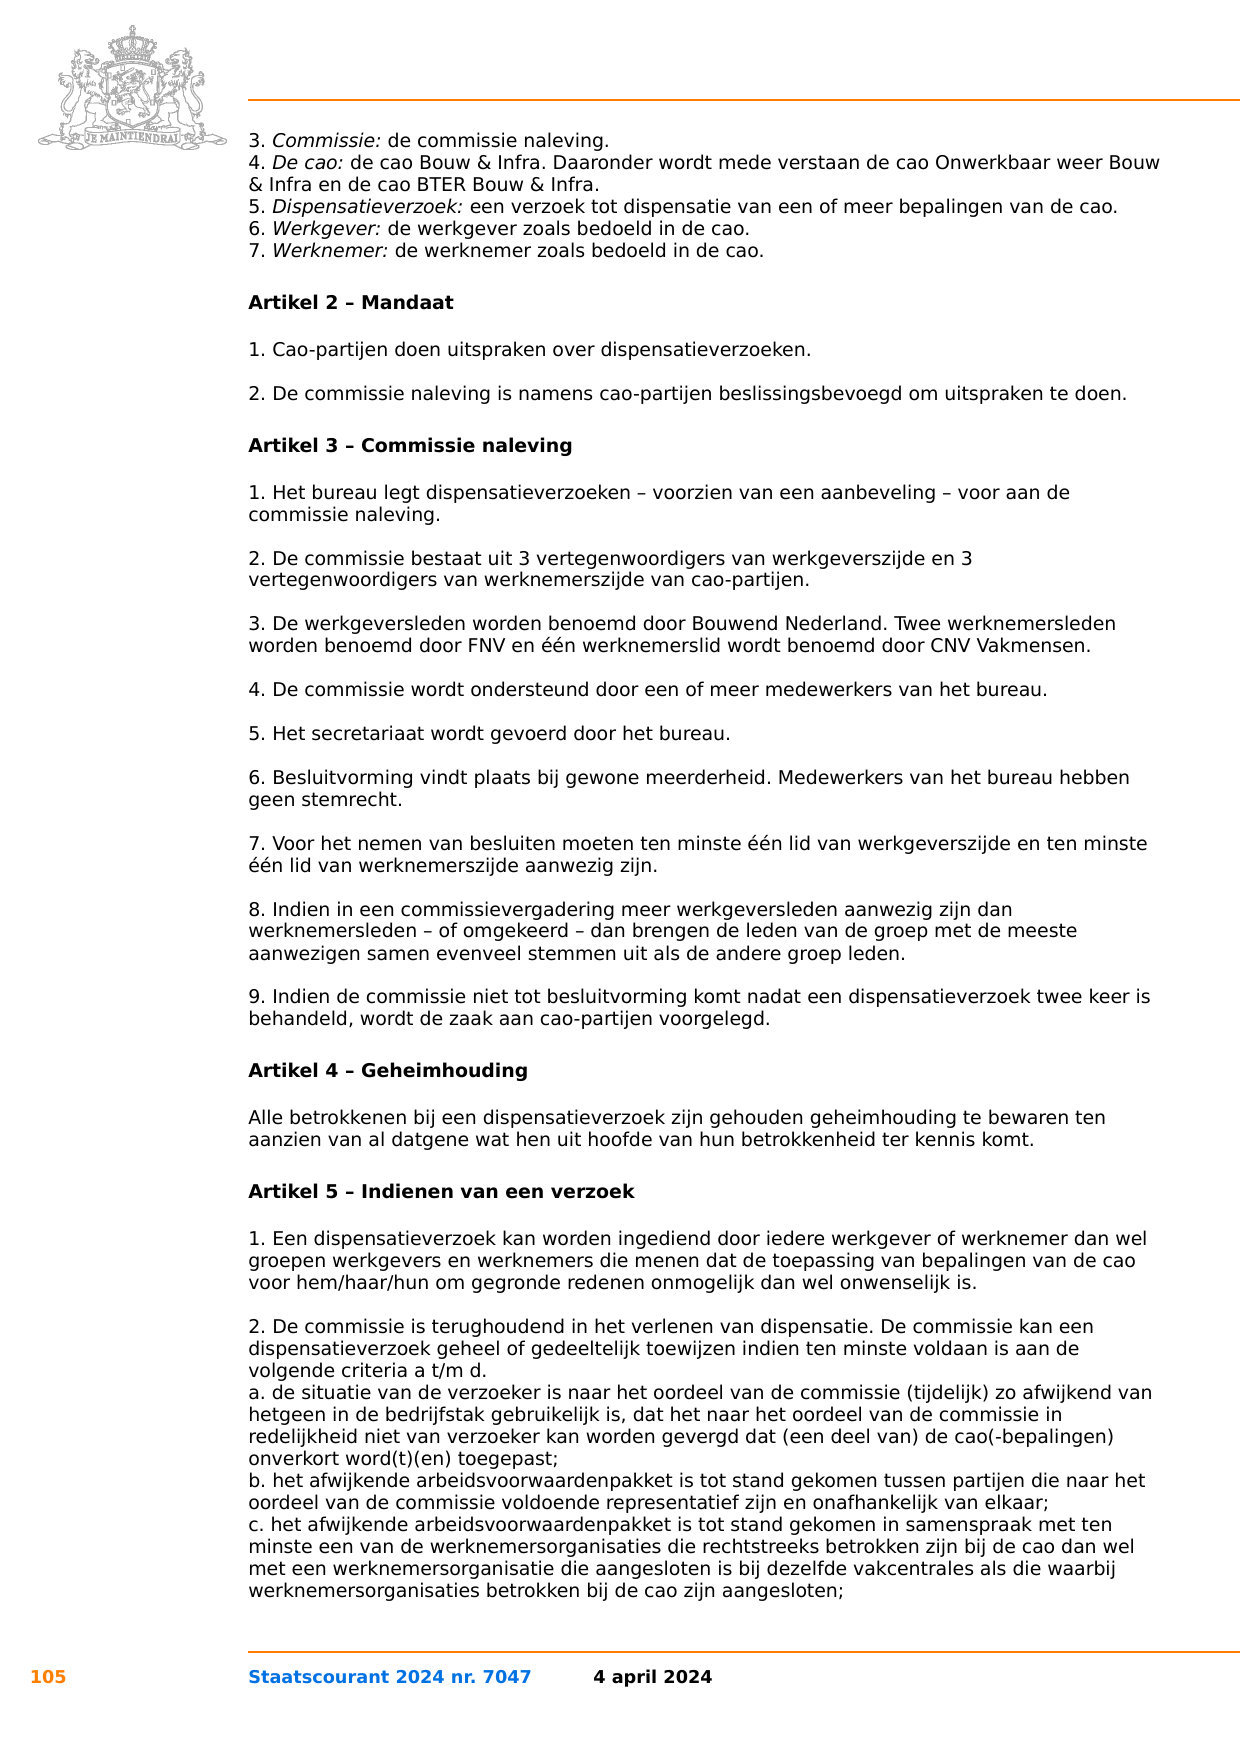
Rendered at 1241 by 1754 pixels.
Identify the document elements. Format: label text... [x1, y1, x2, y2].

text b. het afwijkende arbeidsvoorwaardenpakket is tot stand gekomen tussen partijen die naar het oordeel van de commissie voldoende representatief zijn en onafhankelijk van elkaar; [248, 1470, 1163, 1514]
text 5. Dispensatieverzoek: een verzoek tot dispensatie van een of meer bepalingen van de cao. [248, 196, 1163, 218]
text a. de situatie van de verzoeker is naar het oordeel van de commissie (tijdelijk) zo afwijkend van hetgeen in de bedrijfstak gebruikelijk is, dat het naar het oordeel van de commissie in redelijkheid niet van verzoeker kan worden gevergd dat (een deel van) de cao(-bepalingen) onverkort word(t)(en) toegepast; [248, 1382, 1163, 1470]
text 4. De commissie wordt ondersteund door een of meer medewerkers van het bureau. [248, 679, 1163, 701]
text 6. Besluitvorming vindt plaats bij gewone meerderheid. Medewerkers van het bureau hebben geen stemrecht. [248, 767, 1163, 811]
text 2. De commissie is terughoudend in het verlenen van dispensatie. De commissie kan een dispensatieverzoek geheel of gedeeltelijk toewijzen indien ten minste voldaan is aan de volgende criteria a t/m d. [248, 1316, 1163, 1382]
text 3. De werkgeversleden worden benoemd door Bouwend Nederland. Twee werknemersleden worden benoemd door FNV en één werknemerslid wordt benoemd door CNV Vakmensen. [248, 613, 1163, 657]
subtitle Artikel 3 – Commissie naleving [248, 434, 1163, 457]
text 2. De commissie naleving is namens cao-partijen beslissingsbevoegd om uitspraken te doen. [248, 383, 1163, 404]
text 8. Indien in een commissievergadering meer werkgeversleden aanwezig zijn dan werknemersleden – of omgekeerd – dan brengen de leden van de groep met de meeste aanwezigen samen evenveel stemmen uit als de andere groep leden. [248, 898, 1163, 964]
text Alle betrokkenen bij een dispensatieverzoek zijn gehouden geheimhouding te bewaren ten aanzien van al datgene wat hen uit hoofde van hun betrokkenheid ter kennis komt. [248, 1107, 1163, 1151]
text 6. Werkgever: de werkgever zoals bedoeld in de cao. [248, 218, 1163, 240]
text 1. Het bureau legt dispensatieverzoeken – voorzien van een aanbeveling – voor aan de commissie naleving. [248, 482, 1163, 526]
text 4. De cao: de cao Bouw & Infra. Daaronder wordt mede verstaan de cao Onwerkbaar weer Bouw & Infra en de cao BTER Bouw & Infra. [248, 152, 1163, 196]
text 1. Een dispensatieverzoek kan worden ingediend door iedere werkgever of werknemer dan wel groepen werkgevers en werknemers die menen dat de toepassing van bepalingen van de cao voor hem/haar/hun om gegronde redenen onmogelijk dan wel onwenselijk is. [248, 1228, 1163, 1294]
subtitle Artikel 5 – Indienen van een verzoek [248, 1181, 1163, 1203]
subtitle Artikel 4 – Geheimhouding [248, 1060, 1163, 1082]
text 2. De commissie bestaat uit 3 vertegenwoordigers van werkgeverszijde en 3 vertegenwoordigers van werknemerszijde van cao-partijen. [248, 547, 1163, 591]
subtitle Artikel 2 – Mandaat [248, 292, 1163, 314]
picture [38, 25, 227, 150]
text c. het afwijkende arbeidsvoorwaardenpakket is tot stand gekomen in samenspraak met ten minste een van de werknemersorganisaties die rechtstreeks betrokken zijn bij de cao dan wel met een werknemersorganisatie die aangesloten is bij dezelfde vakcentrales als die waarbij werknemersorganisaties betrokken bij de cao zijn aangesloten; [248, 1514, 1163, 1602]
text 7. Werknemer: de werknemer zoals bedoeld in de cao. [248, 240, 1163, 262]
text 1. Cao-partijen doen uitspraken over dispensatieverzoeken. [248, 339, 1163, 361]
text 9. Indien de commissie niet tot besluitvorming komt nadat een dispensatieverzoek twee keer is behandeld, wordt de zaak aan cao-partijen voorgelegd. [248, 986, 1163, 1030]
text 7. Voor het nemen van besluiten moeten ten minste één lid van werkgeverszijde en ten minste één lid van werknemerszijde aanwezig zijn. [248, 833, 1163, 877]
text 5. Het secretariaat wordt gevoerd door het bureau. [248, 723, 1163, 745]
text 3. Commissie: de commissie naleving. [248, 130, 1163, 152]
